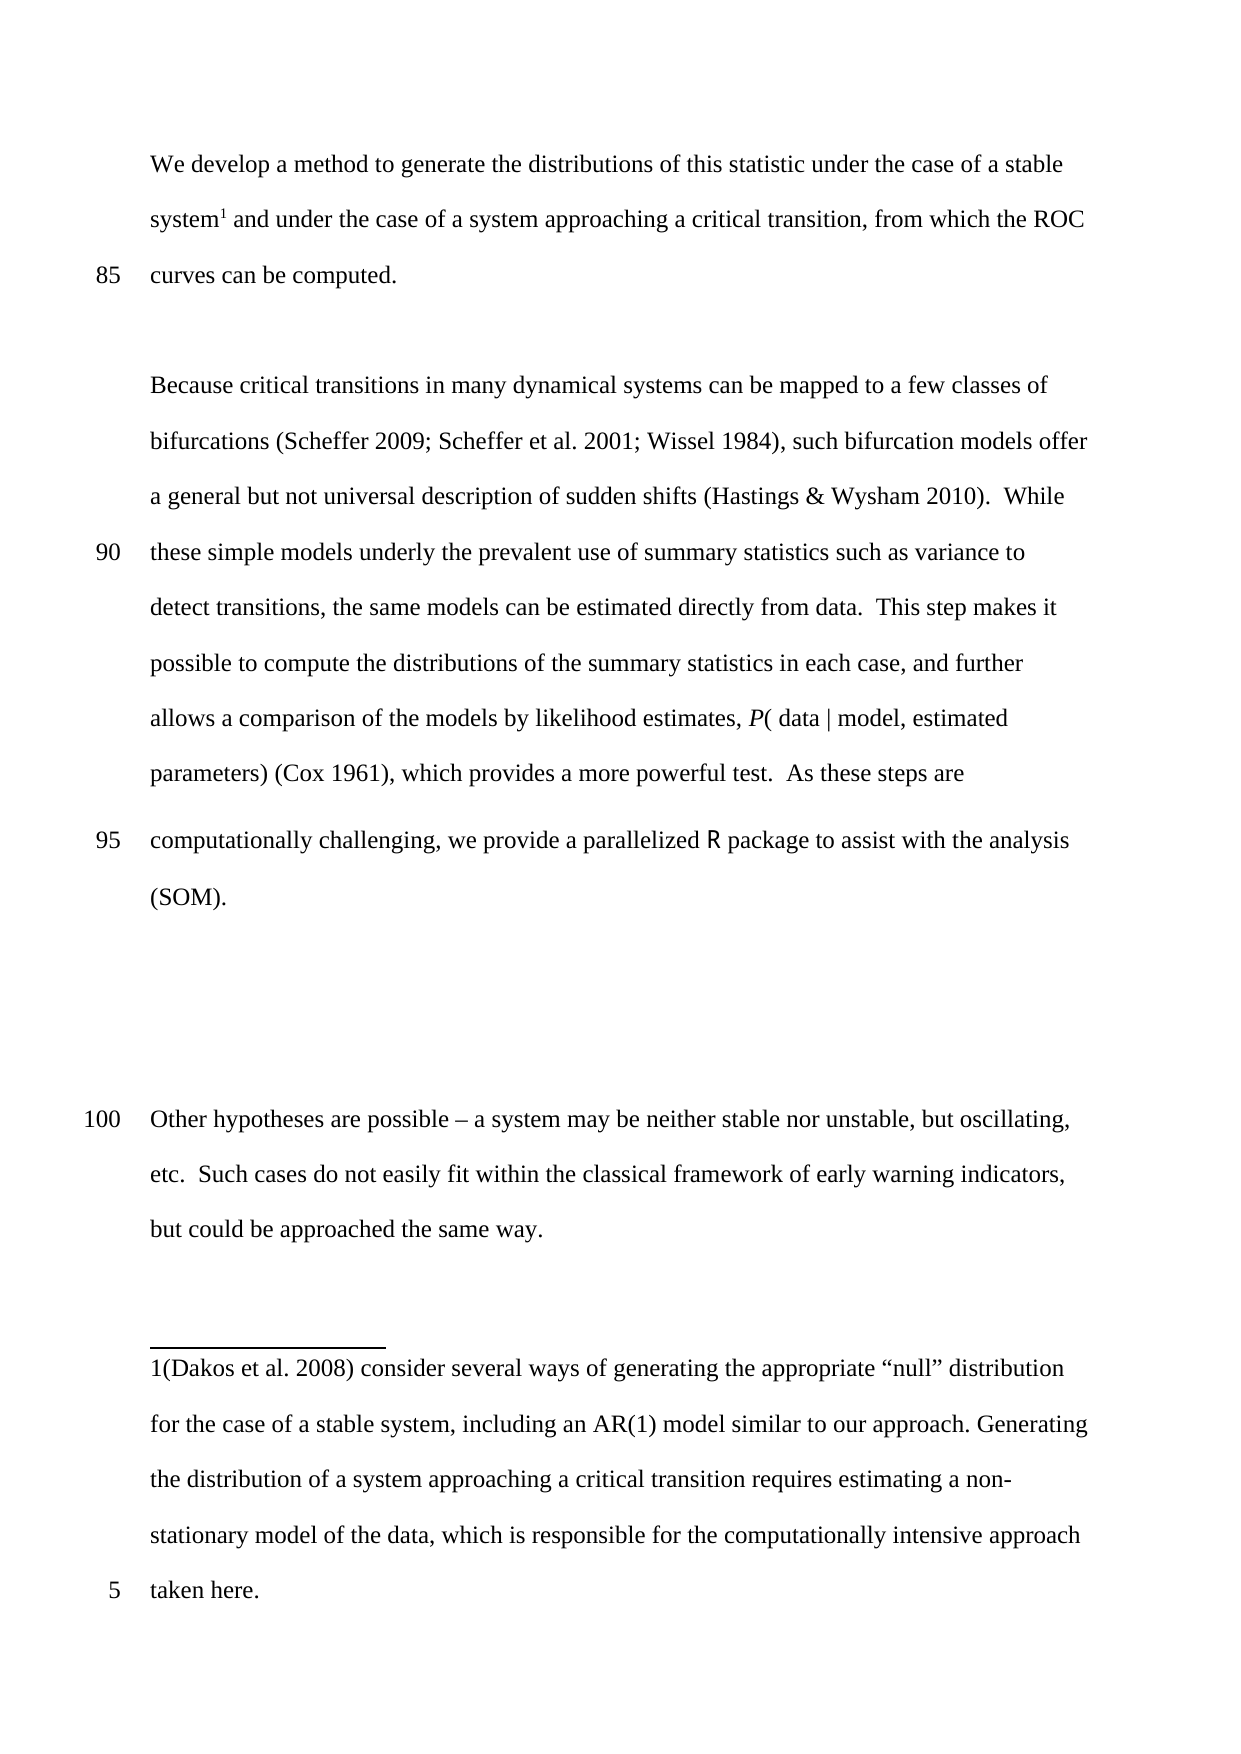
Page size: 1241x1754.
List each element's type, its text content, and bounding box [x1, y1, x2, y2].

text (Dakos et al. 2008)⁠ consider several ways of generating the appropriate “null” distribution for the case of a stable system, including an AR(1) model similar to our approach. Generating the distribution of a system approaching a critical transition requires estimating a non-stationary model of the data, which is responsible for the computationally intensive approach taken here. [150, 1354, 1090, 1604]
text Because critical transitions in many dynamical systems can be mapped to a few classes of bifurcations (Scheffer 2009; Scheffer et al. 2001; Wissel 1984), such bifurcation models offer a general but not universal description of sudden shifts (Hastings & Wysham 2010)⁠. While these simple models underly the prevalent use of summary statistics such as variance to detect transitions, the same models can be estimated directly from data. This step makes it possible to compute the distributions of the summary statistics in each case, and further allows a comparison of the models by likelihood estimates, P( data | model, estimated parameters) (Cox 1961)⁠, which provides a more powerful test. As these steps are computationally challenging, we provide a parallelized R package to assist with the analysis (SOM). [150, 372, 1090, 911]
text We develop a method to generate the distributions of this statistic under the case of a stable system and under the case of a system approaching a critical transition, from which the ROC curves can be computed. [150, 150, 1090, 288]
text Other hypotheses are possible – a system may be neither stable nor unstable, but oscillating, etc. Such cases do not easily fit within the classical framework of early warning indicators, but could be approached the same way. [150, 1105, 1090, 1243]
